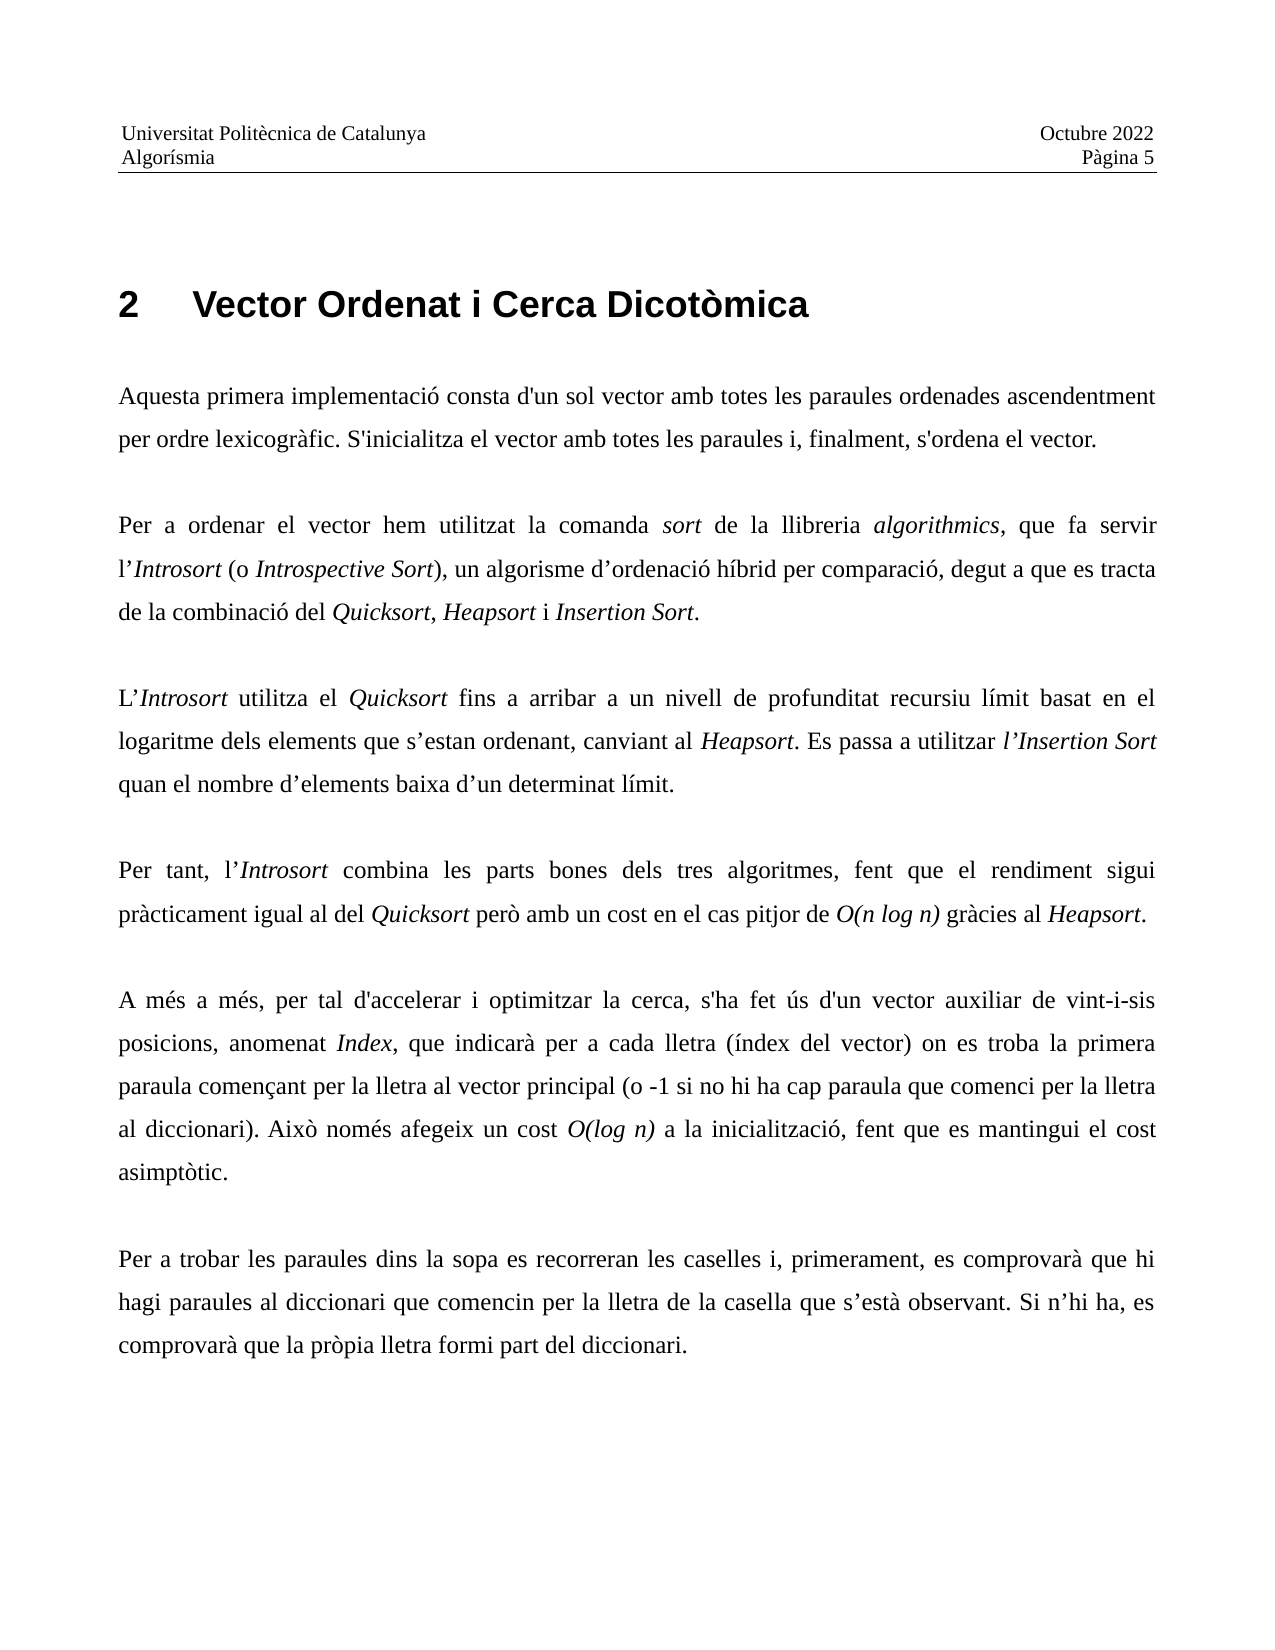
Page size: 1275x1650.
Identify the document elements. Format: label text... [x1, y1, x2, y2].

text Per a ordenar el vector hem utilitzat la comanda sort de la llibreria algorithmics, que fa servir l’Introsort (o Introspective Sort), un algorisme d’ordenació híbrid per comparació, degut a que es tracta de la combinació del Quicksort, Heapsort i Insertion Sort. [118, 511, 1157, 626]
text Per tant, l’Introsort combina les parts bones dels tres algoritmes, fent que el rendiment sigui pràcticament igual al del Quicksort però amb un cost en el cas pitjor de O(n log n) gràcies al Heapsort. [118, 856, 1157, 927]
text A més a més, per tal d'accelerar i optimitzar la cerca, s'ha fet ús d'un vector auxiliar de vint-i-sis posicions, anomenat Index, que indicarà per a cada lletra (índex del vector) on es troba la primera paraula començant per la lletra al vector principal (o -1 si no hi ha cap paraula que comenci per la lletra al diccionari). Això només afegeix un cost O(log n) a la inicialització, fent que es mantingui el cost asimptòtic. [118, 985, 1157, 1186]
text Aquesta primera implementació consta d'un sol vector amb totes les paraules ordenades ascendentment per ordre lexicogràfic. S'inicialitza el vector amb totes les paraules i, finalment, s'ordena el vector. [118, 381, 1157, 453]
text L’Introsort utilitza el Quicksort fins a arribar a un nivell de profunditat recursiu límit basat en el logaritme dels elements que s’estan ordenant, canviant al Heapsort. Es passa a utilitzar l’Insertion Sort quan el nombre d’elements baixa d’un determinat límit. [118, 683, 1157, 798]
subtitle 2 Vector Ordenat i Cerca Dicotòmica [118, 282, 1157, 326]
text Per a trobar les paraules dins la sopa es recorreran les caselles i, primerament, es comprovarà que hi hagi paraules al diccionari que comencin per la lletra de la casella que s’està observant. Si n’hi ha, es comprovarà que la pròpia lletra formi part del diccionari. [118, 1244, 1157, 1359]
